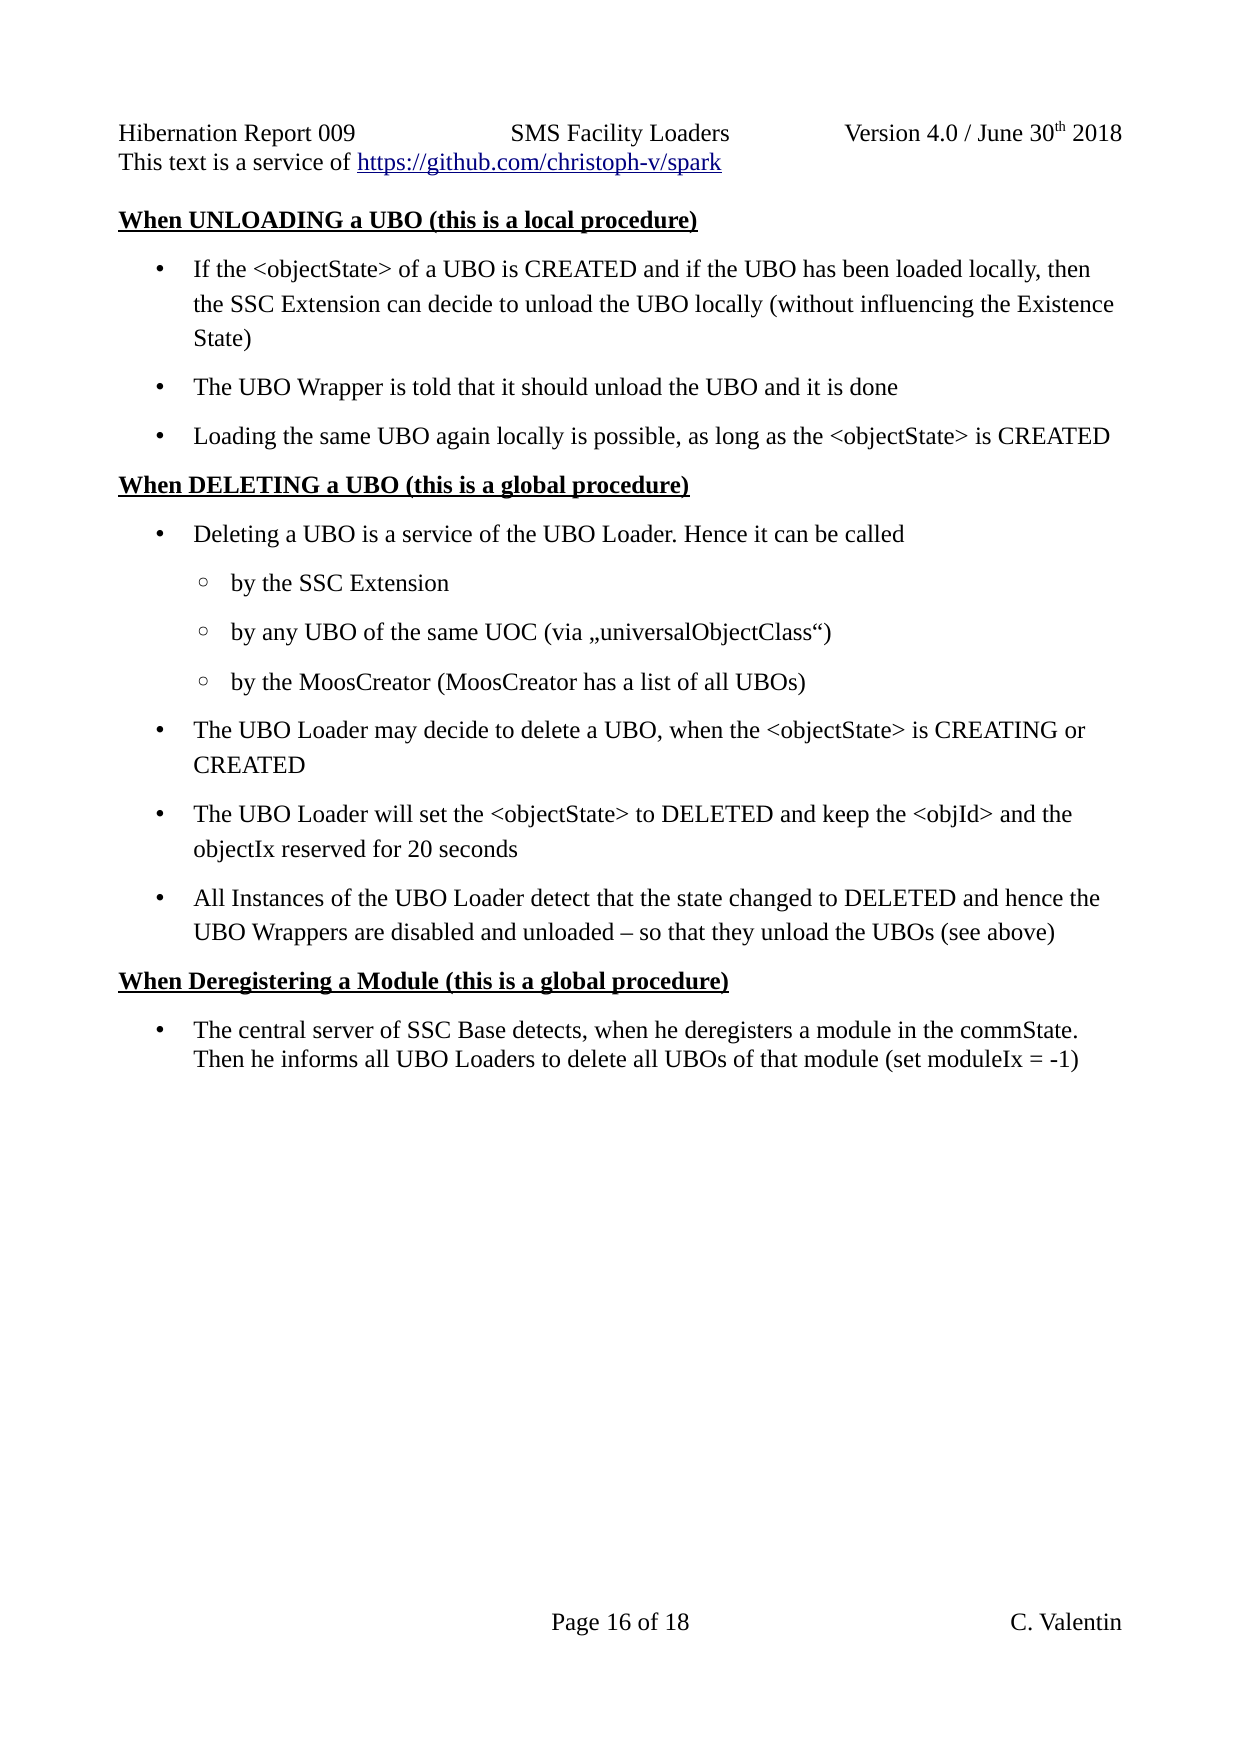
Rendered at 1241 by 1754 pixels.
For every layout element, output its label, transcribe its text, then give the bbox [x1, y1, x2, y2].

list If the <objectState> of a UBO is CREATED and if the UBO has been loaded locally, then the SSC Extension can decide to unload the UBO locally (without influencing the Existence State) [156, 254, 1122, 352]
list Loading the same UBO again locally is possible, as long as the <objectState> is CREATED [156, 421, 1122, 450]
text When DELETING a UBO (this is a global procedure) [118, 470, 1122, 499]
list by any UBO of the same UOC (via „universalObjectClass“) [193, 617, 1122, 646]
list by the SSC Extension [193, 568, 1122, 597]
list The UBO Loader will set the <objectState> to DELETED and keep the <objId> and the objectIx reserved for 20 seconds [156, 799, 1122, 862]
list by the MoosCreator (MoosCreator has a list of all UBOs) [193, 667, 1122, 695]
list The central server of SSC Base detects, when he deregisters a module in the commState. Then he informs all UBO Loaders to delete all UBOs of that module (set moduleIx = -1) [156, 1015, 1122, 1073]
list All Instances of the UBO Loader detect that the state changed to DELETED and hence the UBO Wrappers are disabled and unloaded – so that they unload the UBOs (see above) [156, 883, 1122, 946]
list The UBO Wrapper is told that it should unload the UBO and it is done [156, 372, 1122, 401]
text When UNLOADING a UBO (this is a local procedure) [118, 205, 1122, 234]
list The UBO Loader may decide to delete a UBO, when the <objectState> is CREATING or CREATED [156, 716, 1122, 779]
list Deleting a UBO is a service of the UBO Loader. Hence it can be called [156, 519, 1122, 548]
text When Deregistering a Module (this is a global procedure) [118, 966, 1122, 995]
